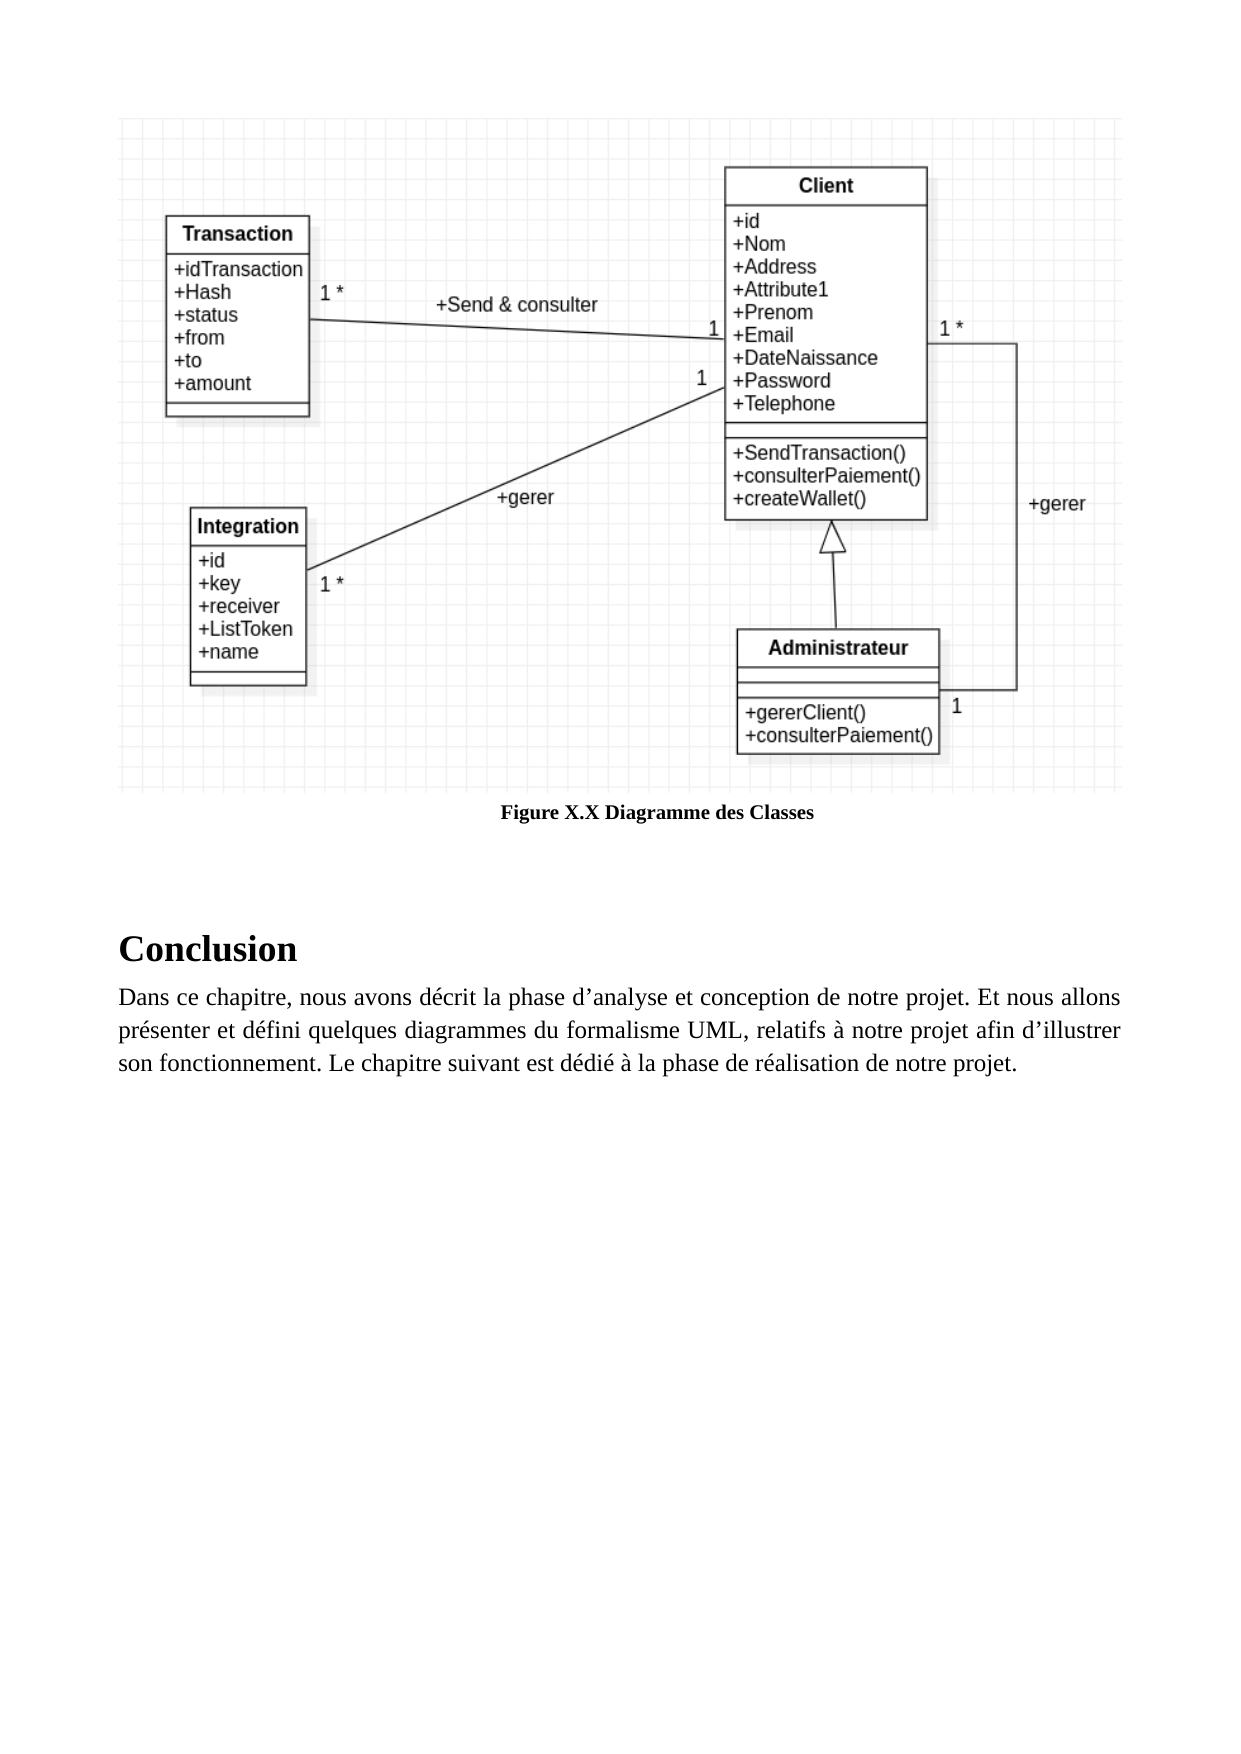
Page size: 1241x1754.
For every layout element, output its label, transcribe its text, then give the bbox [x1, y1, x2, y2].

picture [118, 118, 1123, 793]
text Figure X.X Diagramme des Classes [118, 793, 1122, 825]
text Dans ce chapitre, nous avons décrit la phase d’analyse et conception de notre projet. Et nous allons présenter et défini quelques diagrammes du formalisme UML, relatifs à notre projet afin d’illustrer son fonctionnement. Le chapitre suivant est dédié à la phase de réalisation de notre projet. [118, 982, 1122, 1077]
subtitle Conclusion [118, 927, 1122, 970]
